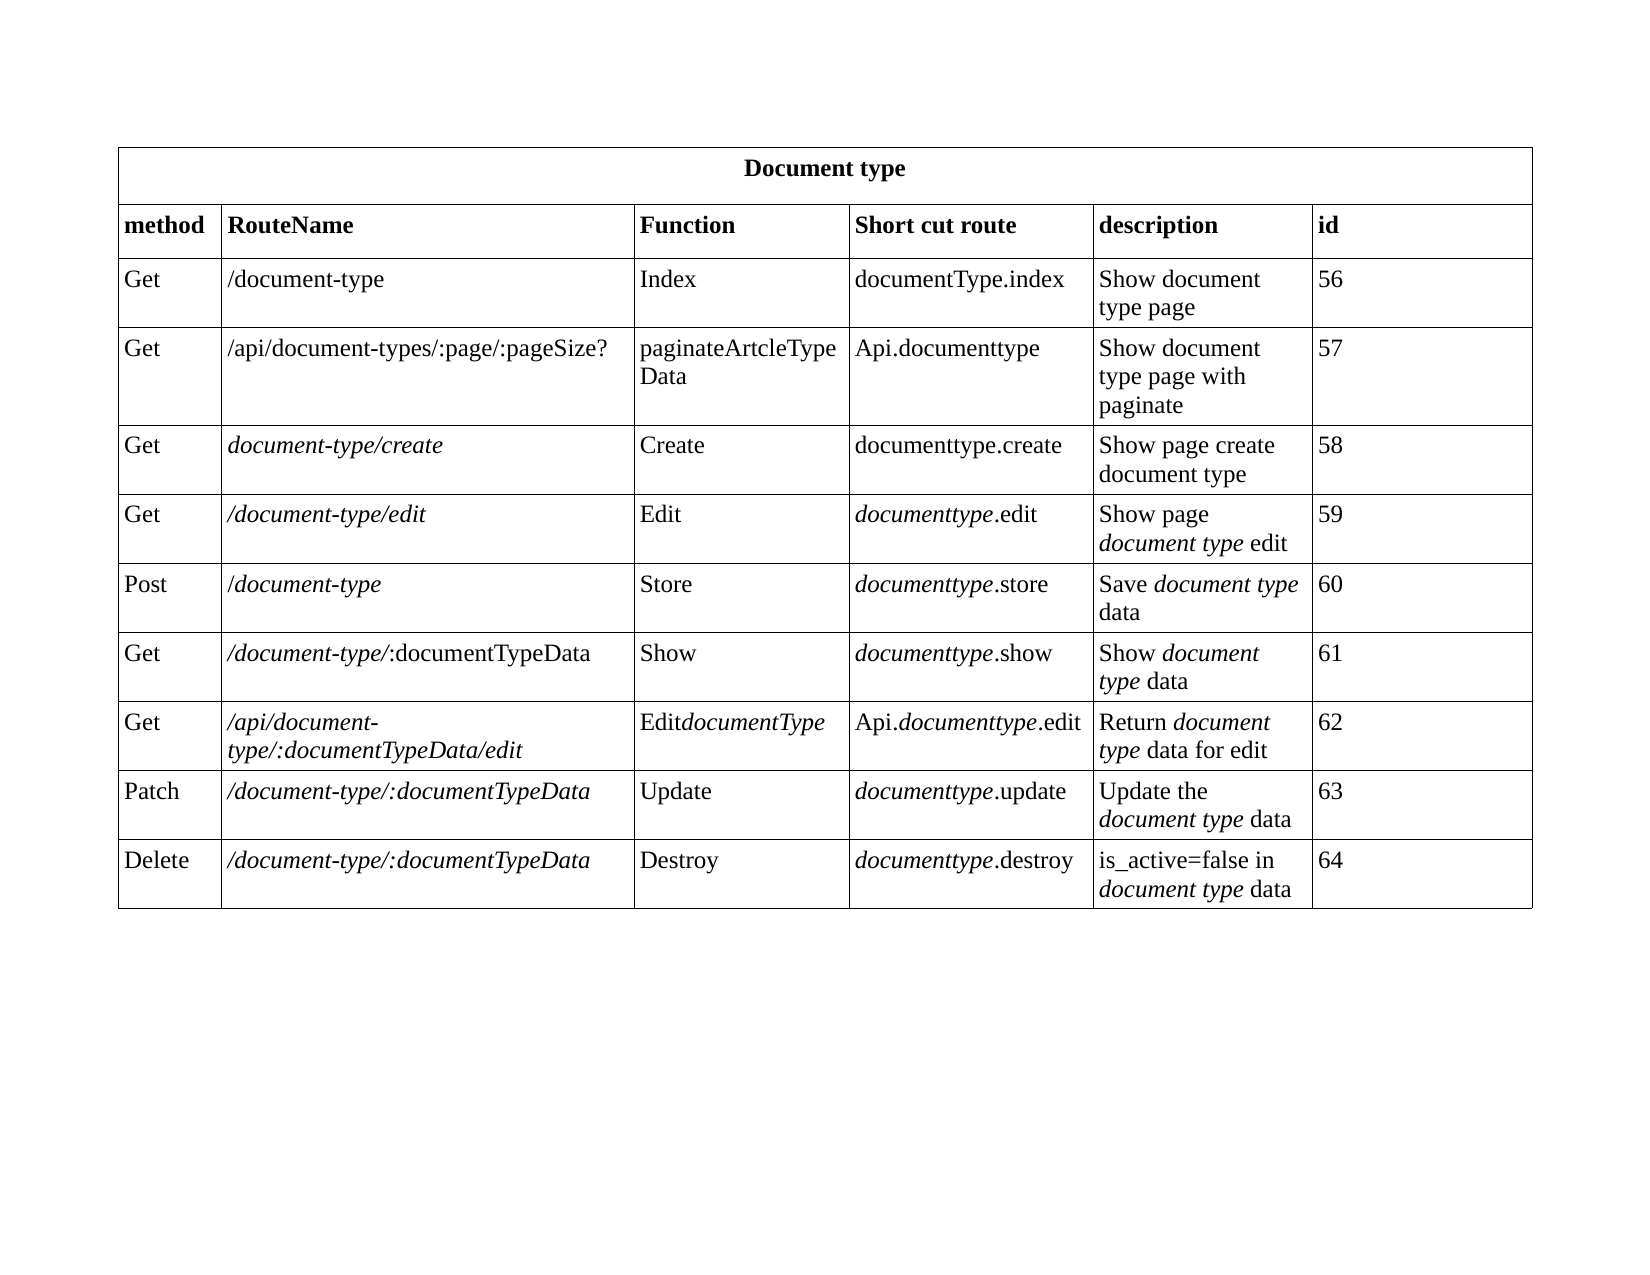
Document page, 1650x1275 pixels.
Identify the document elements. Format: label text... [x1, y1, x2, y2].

table_cell documenttype.edit [850, 495, 1093, 563]
table_cell Show page create document type [1094, 426, 1312, 494]
table_cell Show document type data [1094, 633, 1312, 701]
table_cell 56 [1313, 259, 1532, 327]
table_cell Get [119, 633, 221, 701]
table_cell paginateArtcleTypeData [635, 328, 849, 425]
table_cell /document-type [222, 259, 634, 327]
table_cell documenttype.show [850, 633, 1093, 701]
table_cell is_active=false in document type data [1094, 840, 1312, 908]
table_cell Api.documenttype [850, 328, 1093, 425]
table_cell Store [635, 564, 849, 632]
table_cell /document-type/:documentTypeData [222, 840, 634, 908]
table_cell Destroy [635, 840, 849, 908]
table_cell Update [635, 771, 849, 839]
table_cell id [1313, 205, 1532, 258]
table_cell Delete [119, 840, 221, 908]
table_cell Get [119, 259, 221, 327]
table_cell documentType.index [850, 259, 1093, 327]
table_cell Index [635, 259, 849, 327]
table_cell documenttype.create [850, 426, 1093, 494]
table_cell 60 [1313, 564, 1532, 632]
table_cell document-type/create [222, 426, 634, 494]
table_cell Return document type data for edit [1094, 702, 1312, 770]
table_cell documenttype.destroy [850, 840, 1093, 908]
table_cell RouteName [222, 205, 634, 258]
table_cell Get [119, 495, 221, 563]
table_cell Save document type data [1094, 564, 1312, 632]
table_cell Edit [635, 495, 849, 563]
table_cell Get [119, 328, 221, 425]
table_cell Show [635, 633, 849, 701]
table_cell /api/document-types/:page/:pageSize? [222, 328, 634, 425]
table_cell Show document type page [1094, 259, 1312, 327]
table_cell 57 [1313, 328, 1532, 425]
table_cell Show document type page with paginate [1094, 328, 1312, 425]
table_cell /document-type/:documentTypeData [222, 633, 634, 701]
table_cell Get [119, 702, 221, 770]
table_cell 62 [1313, 702, 1532, 770]
table_cell 64 [1313, 840, 1532, 908]
table_cell Api.documenttype.edit [850, 702, 1093, 770]
table_cell 59 [1313, 495, 1532, 563]
table_cell /document-type/:documentTypeData [222, 771, 634, 839]
table_cell documenttype.update [850, 771, 1093, 839]
table_cell 58 [1313, 426, 1532, 494]
table_cell method [119, 205, 221, 258]
table_cell /document-type/edit [222, 495, 634, 563]
table_cell documenttype.store [850, 564, 1093, 632]
table_cell Short cut route [850, 205, 1093, 258]
table_cell EditdocumentType [635, 702, 849, 770]
table_cell Post [119, 564, 221, 632]
table_header Document type [119, 148, 1532, 204]
table_cell Update the document type data [1094, 771, 1312, 839]
table_cell Show page document type edit [1094, 495, 1312, 563]
table_cell /api/document-type/:documentTypeData/edit [222, 702, 634, 770]
table_cell /document-type [222, 564, 634, 632]
table_cell Function [635, 205, 849, 258]
table_cell description [1094, 205, 1312, 258]
table_cell 63 [1313, 771, 1532, 839]
table_cell 61 [1313, 633, 1532, 701]
table_cell Patch [119, 771, 221, 839]
table_cell Create [635, 426, 849, 494]
table_cell Get [119, 426, 221, 494]
